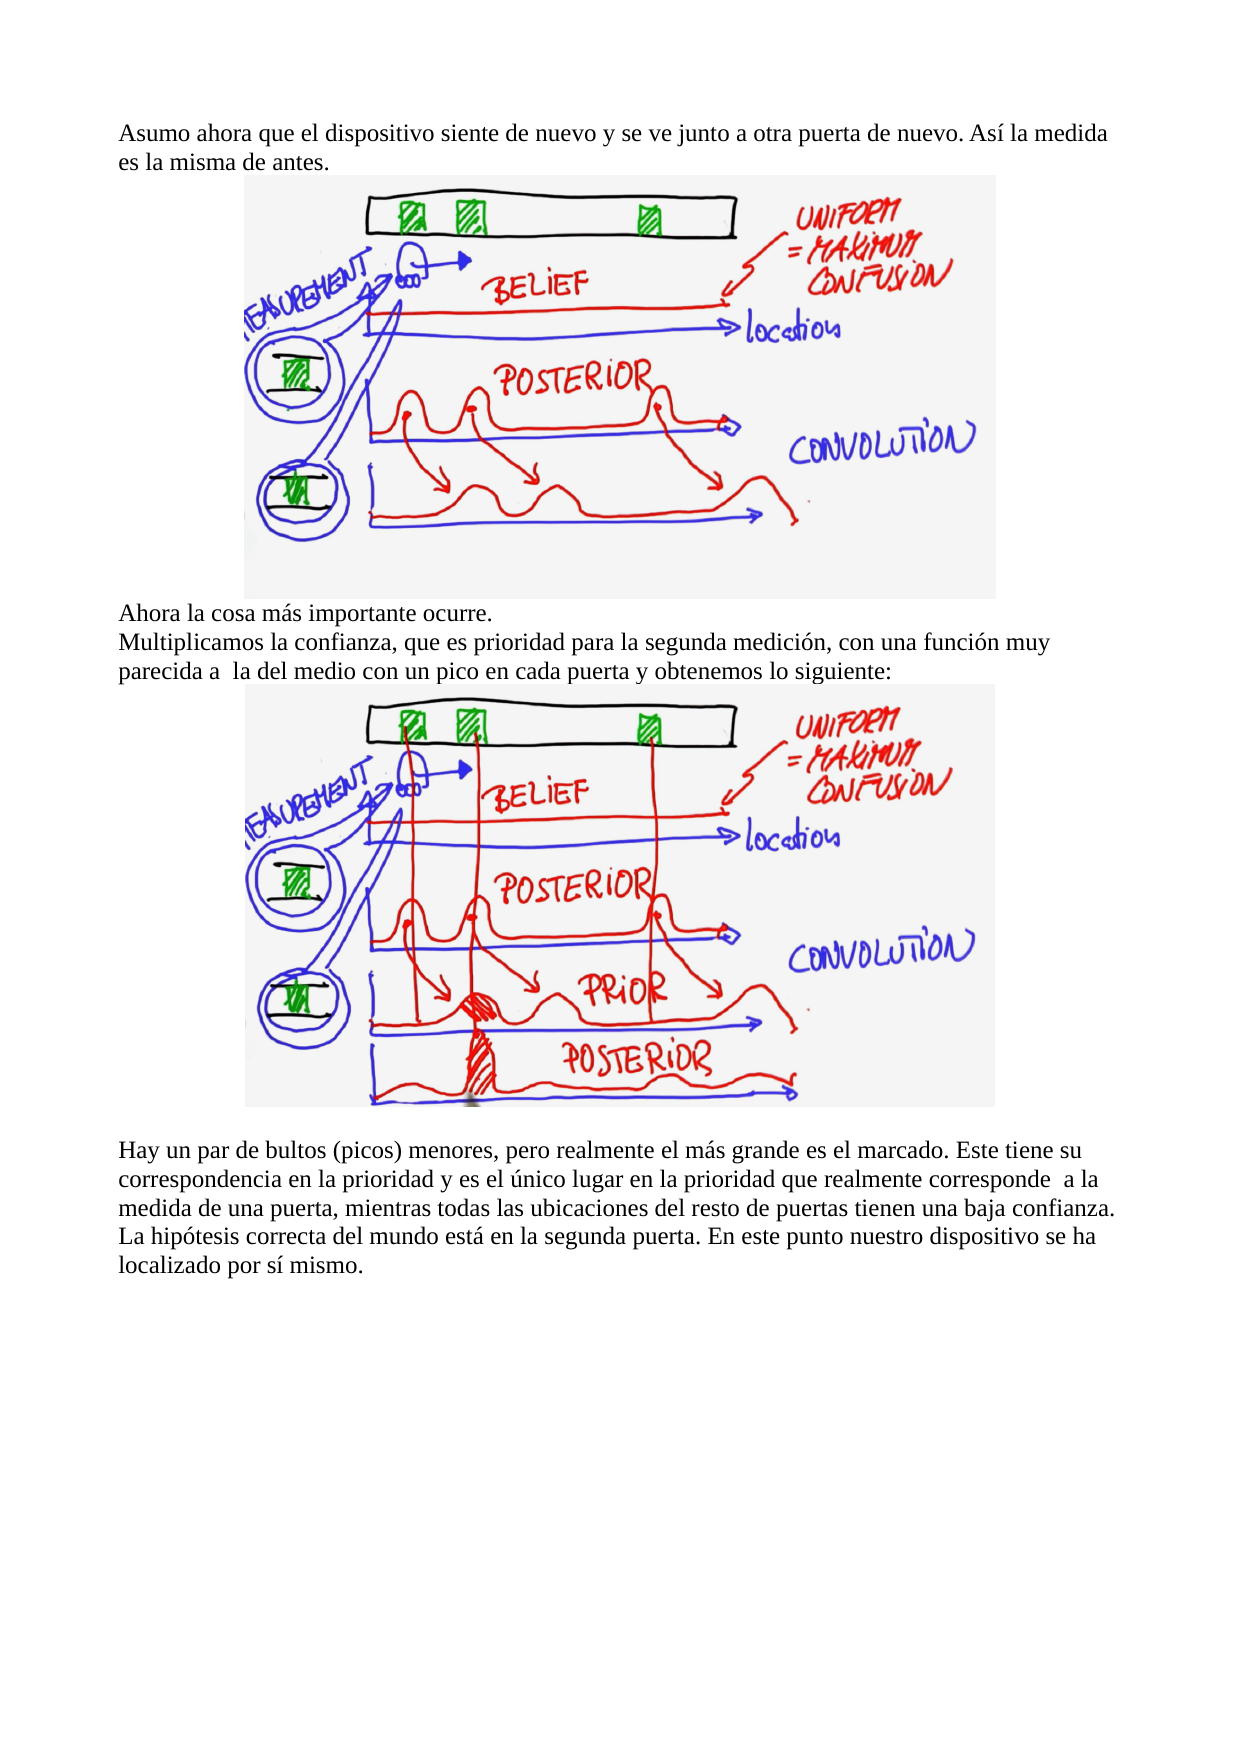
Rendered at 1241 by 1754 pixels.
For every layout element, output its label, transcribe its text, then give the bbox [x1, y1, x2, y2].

text Asumo ahora que el dispositivo siente de nuevo y se ve junto a otra puerta de nuevo. Así la medida es la misma de antes. [118, 118, 1122, 176]
picture [244, 175, 997, 599]
text Ahora la cosa más importante ocurre. [118, 599, 1122, 627]
text La hipótesis correcta del mundo está en la segunda puerta. En este punto nuestro dispositivo se ha localizado por sí mismo. [118, 1221, 1122, 1279]
text Multiplicamos la confianza, que es prioridad para la segunda medición, con una función muy parecida a la del medio con un pico en cada puerta y obtenemos lo siguiente: [118, 627, 1122, 685]
picture [245, 684, 996, 1107]
text Hay un par de bultos (picos) menores, pero realmente el más grande es el marcado. Este tiene su correspondencia en la prioridad y es el único lugar en la prioridad que realmente corresponde a la medida de una puerta, mientras todas las ubicaciones del resto de puertas tienen una baja confianza. [118, 1135, 1122, 1221]
